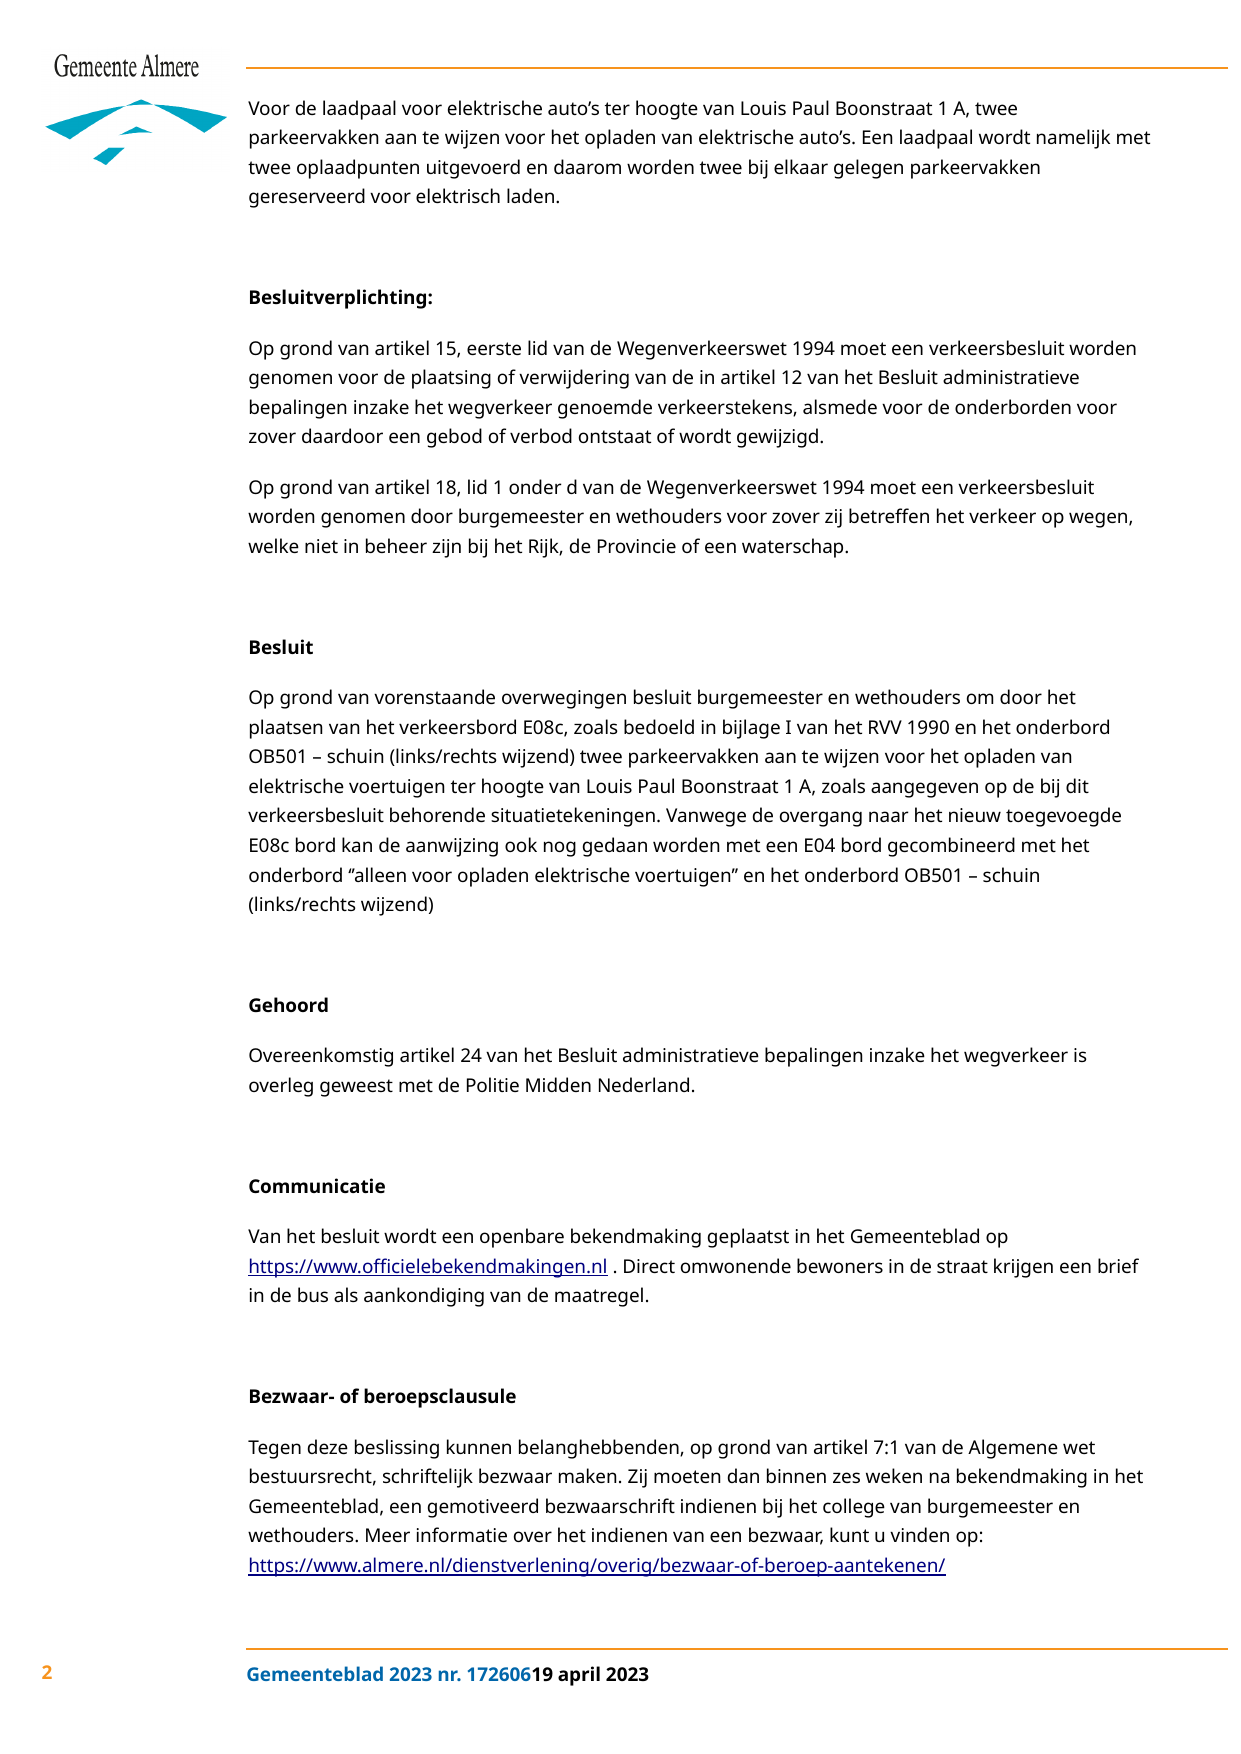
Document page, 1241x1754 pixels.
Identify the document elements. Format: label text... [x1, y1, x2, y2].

text Besluitverplichting: [248, 284, 1152, 310]
text Op grond van vorenstaande overwegingen besluit burgemeester en wethouders om door het plaatsen van het verkeersbord E08c, zoals bedoeld in bijlage I van het RVV 1990 en het onderbord OB501 – schuin (links/rechts wijzend) twee parkeervakken aan te wijzen voor het opladen van elektrische voertuigen ter hoogte van Louis Paul Boonstraat 1 A, zoals aangegeven op de bij dit verkeersbesluit behorende situatietekeningen. Vanwege de overgang naar het nieuw toegevoegde E08c bord kan de aanwijzing ook nog gedaan worden met een E04 bord gecombineerd met het onderbord ‘’alleen voor opladen elektrische voertuigen’’ en het onderbord OB501 – schuin (links/rechts wijzend) [248, 684, 1152, 917]
text Communicatie [248, 1173, 1152, 1199]
text Besluit [248, 634, 1152, 660]
text Op grond van artikel 18, lid 1 onder d van de Wegenverkeerswet 1994 moet een verkeersbesluit worden genomen door burgemeester en wethouders voor zover zij betreffen het verkeer op wegen, welke niet in beheer zijn bij het Rijk, de Provincie of een waterschap. [248, 474, 1152, 559]
text Bezwaar- of beroepsclausule [248, 1383, 1152, 1409]
text Overeenkomstig artikel 24 van het Besluit administratieve bepalingen inzake het wegverkeer is overleg geweest met de Politie Midden Nederland. [248, 1043, 1152, 1098]
text Tegen deze beslissing kunnen belanghebbenden, op grond van artikel 7:1 van de Algemene wet bestuursrecht, schriftelijk bezwaar maken. Zij moeten dan binnen zes weken na bekendmaking in het Gemeenteblad, een gemotiveerd bezwaarschrift indienen bij het college van burgemeester en wethouders. Meer informatie over het indienen van een bezwaar, kunt u vinden op: https://www.almere.nl/dienstverlening/overig/bezwaar-of-beroep-aantekenen/ [248, 1434, 1152, 1578]
text Gehoord [248, 992, 1152, 1018]
picture [41, 47, 231, 172]
text Van het besluit wordt een openbare bekendmaking geplaatst in het Gemeenteblad op https://www.officielebekendmakingen.nl . Direct omwonende bewoners in de straat krijgen een brief in de bus als aankondiging van de maatregel. [248, 1223, 1152, 1308]
text Op grond van artikel 15, eerste lid van de Wegenverkeerswet 1994 moet een verkeersbesluit worden genomen voor de plaatsing of verwijdering van de in artikel 12 van het Besluit administratieve bepalingen inzake het wegverkeer genoemde verkeerstekens, alsmede voor de onderborden voor zover daardoor een gebod of verbod ontstaat of wordt gewijzigd. [248, 335, 1152, 449]
text Voor de laadpaal voor elektrische auto’s ter hoogte van Louis Paul Boonstraat 1 A, twee parkeervakken aan te wijzen voor het opladen van elektrische auto’s. Een laadpaal wordt namelijk met twee oplaadpunten uitgevoerd en daarom worden twee bij elkaar gelegen parkeervakken gereserveerd voor elektrisch laden. [248, 95, 1152, 209]
